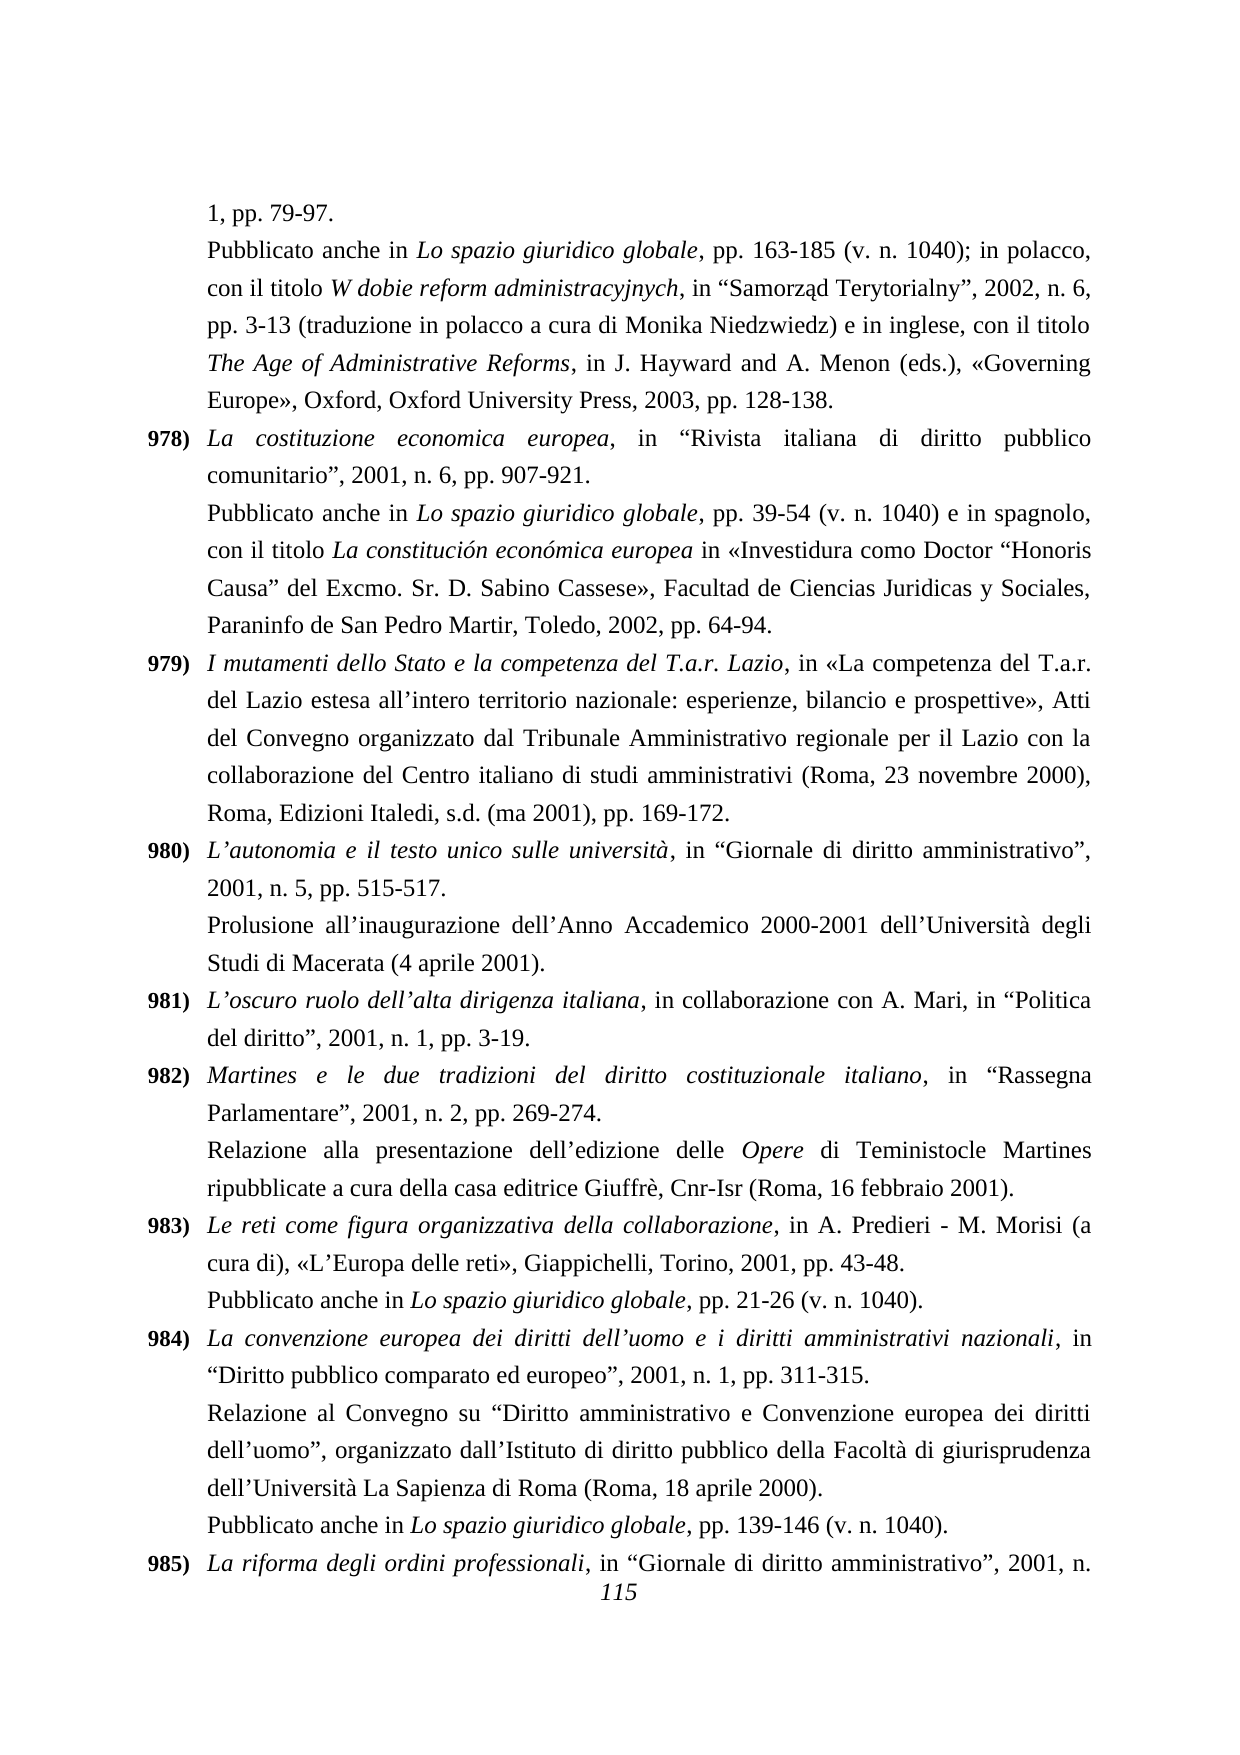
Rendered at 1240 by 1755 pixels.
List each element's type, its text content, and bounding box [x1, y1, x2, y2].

list I mutamenti dello Stato e la competenza del T.a.r. Lazio, in «La competenza del T.a.r. del Lazio estesa all’intero territorio nazionale: esperienze, bilancio e prospettive», Atti del Convegno organizzato dal Tribunale Amministrativo regionale per il Lazio con la collaborazione del Centro italiano di studi amministrativi (Roma, 23 novembre 2000), Roma, Edizioni Italedi, s.d. (ma 2001), pp. 169-172. [148, 639, 1092, 826]
list L’oscuro ruolo dell’alta dirigenza italiana, in collaborazione con A. Mari, in “Politica del diritto”, 2001, n. 1, pp. 3-19. [148, 976, 1092, 1051]
list L’autonomia e il testo unico sulle università, in “Giornale di diritto amministrativo”, 2001, n. 5, pp. 515-517. [148, 826, 1092, 901]
list Le reti come figura organizzativa della collaborazione, in A. Predieri - M. Morisi (a cura di), «L’Europa delle reti», Giappichelli, Torino, 2001, pp. 43-48. [148, 1201, 1092, 1276]
text Pubblicato anche in Lo spazio giuridico globale, pp. 21-26 (v. n. 1040). [207, 1276, 1092, 1314]
text Prolusione all’inaugurazione dell’Anno Accademico 2000-2001 dell’Università degli Studi di Macerata (4 aprile 2001). [207, 901, 1092, 976]
list 1, pp. 79-97. [148, 189, 1092, 226]
text Pubblicato anche in Lo spazio giuridico globale, pp. 163-185 (v. n. 1040); in polacco, con il titolo W dobie reform administracyjnych, in “Samorząd Terytorialny”, 2002, n. 6, pp. 3-13 (traduzione in polacco a cura di Monika Niedzwiedz) e in inglese, con il titolo The Age of Administrative Reforms, in J. Hayward and A. Menon (eds.), «Governing Europe», Oxford, Oxford University Press, 2003, pp. 128-138. [207, 226, 1092, 414]
text Pubblicato anche in Lo spazio giuridico globale, pp. 139-146 (v. n. 1040). [207, 1501, 1092, 1539]
list La costituzione economica europea, in “Rivista italiana di diritto pubblico comunitario”, 2001, n. 6, pp. 907-921. [148, 414, 1092, 489]
text Relazione al Convegno su “Diritto amministrativo e Convenzione europea dei diritti dell’uomo”, organizzato dall’Istituto di diritto pubblico della Facoltà di giurisprudenza dell’Università La Sapienza di Roma (Roma, 18 aprile 2000). [207, 1389, 1092, 1501]
list Martines e le due tradizioni del diritto costituzionale italiano, in “Rassegna Parlamentare”, 2001, n. 2, pp. 269-274. [148, 1051, 1092, 1126]
list La convenzione europea dei diritti dell’uomo e i diritti amministrativi nazionali, in “Diritto pubblico comparato ed europeo”, 2001, n. 1, pp. 311-315. [148, 1314, 1092, 1389]
list La riforma degli ordini professionali, in “Giornale di diritto amministrativo”, 2001, n. [148, 1539, 1092, 1576]
text Relazione alla presentazione dell’edizione delle Opere di Teministocle Martines ripubblicate a cura della casa editrice Giuffrè, Cnr-Isr (Roma, 16 febbraio 2001). [207, 1126, 1092, 1201]
text Pubblicato anche in Lo spazio giuridico globale, pp. 39-54 (v. n. 1040) e in spagnolo, con il titolo La constitución económica europea in «Investidura como Doctor “Honoris Causa” del Excmo. Sr. D. Sabino Cassese», Facultad de Ciencias Juridicas y Sociales, Paraninfo de San Pedro Martir, Toledo, 2002, pp. 64-94. [207, 489, 1092, 639]
